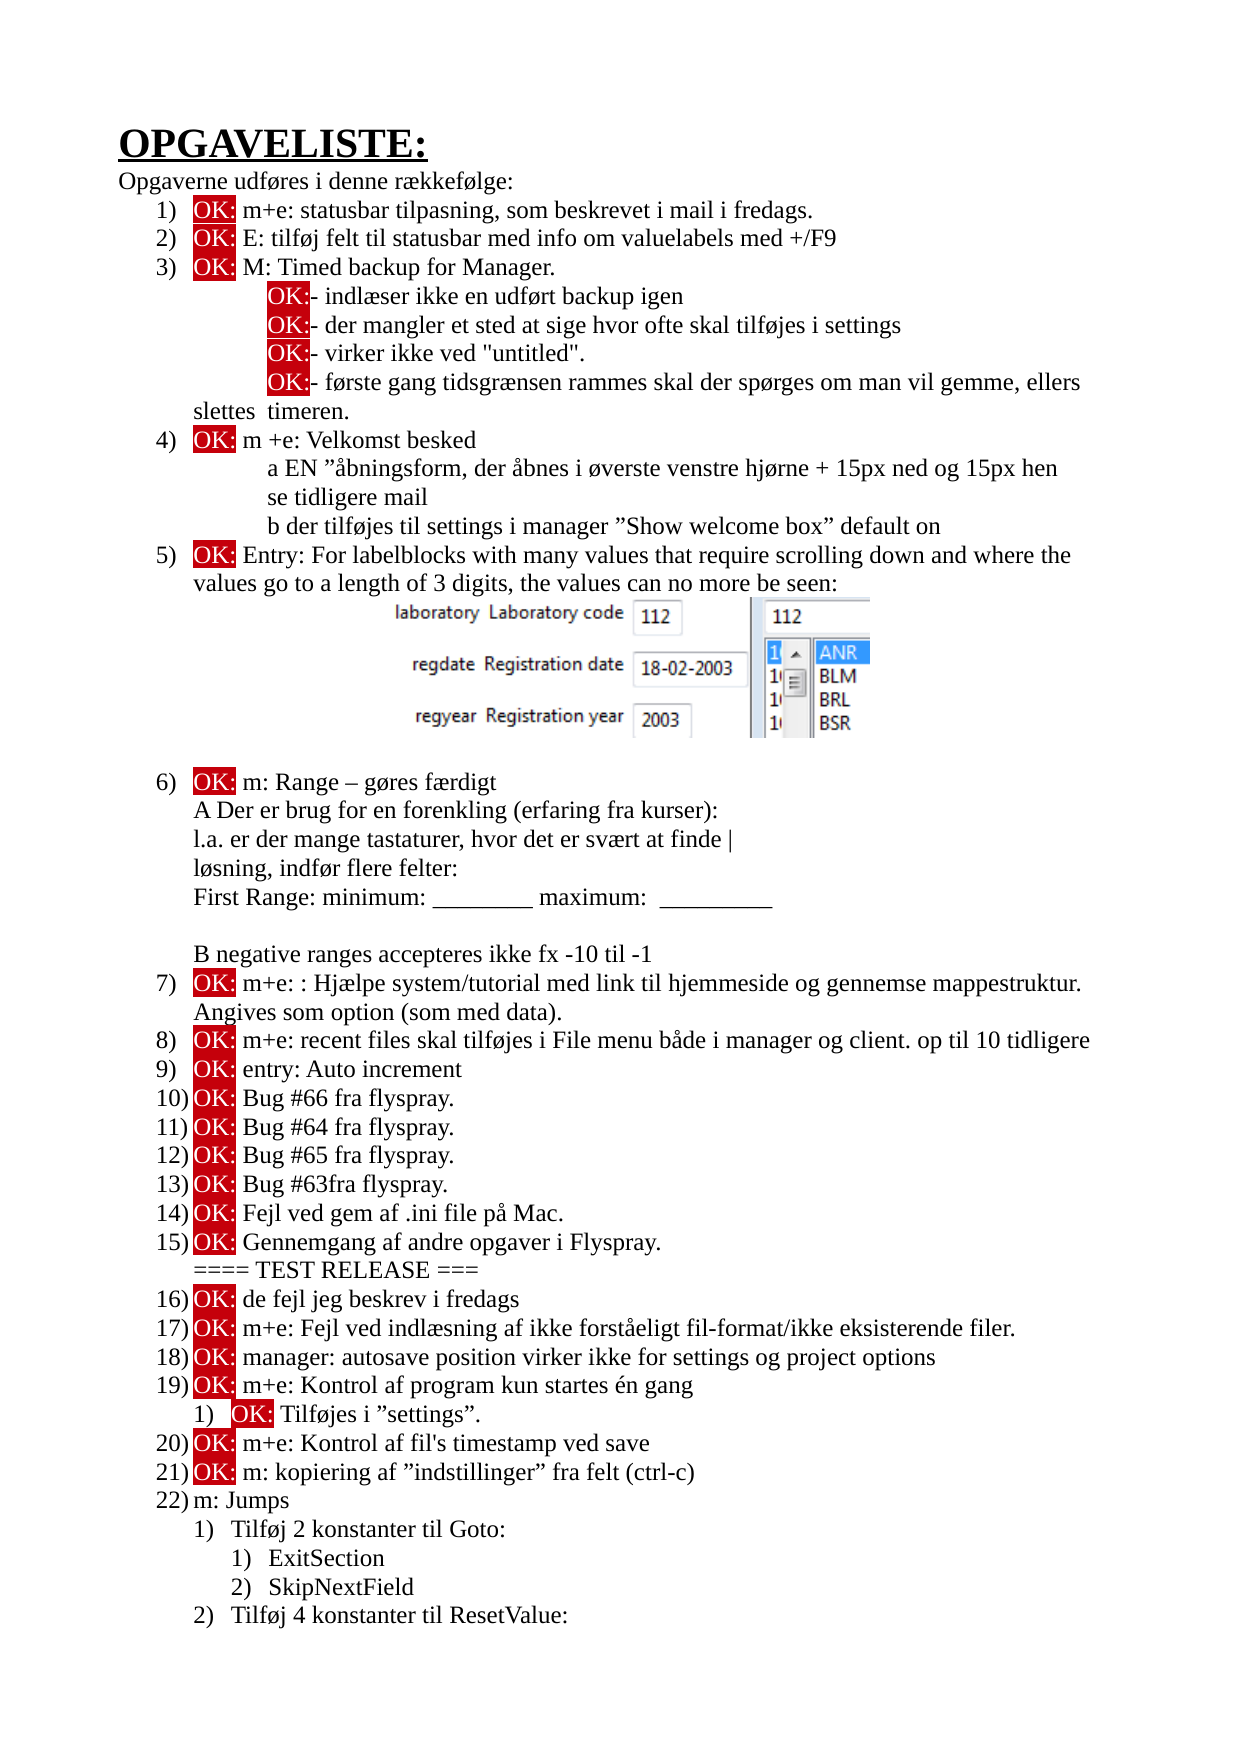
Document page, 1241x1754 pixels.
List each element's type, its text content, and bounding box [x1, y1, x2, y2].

list SkipNextField [231, 1572, 1122, 1600]
list OK: m+e: statusbar tilpasning, som beskrevet i mail i fredags. [156, 195, 1122, 223]
list Tilføj 2 konstanter til Goto: [193, 1514, 1122, 1543]
list OK: Bug #63fra flyspray. [156, 1169, 1122, 1198]
list OK:- virker ikke ved "untitled". [156, 338, 1122, 367]
list løsning, indfør flere felter: [156, 853, 1122, 882]
list B negative ranges accepteres ikke fx -10 til -1 [156, 910, 1122, 968]
list OK: m+e: recent files skal tilføjes i File menu både i manager og client. op til 10 tidligere [156, 1025, 1122, 1054]
list OK: manager: autosave position virker ikke for settings og project options [156, 1342, 1122, 1370]
list OK: E: tilføj felt til statusbar med info om valuelabels med +/F9 [156, 223, 1122, 252]
list m: Jumps [156, 1485, 1122, 1514]
list ExitSection [231, 1543, 1122, 1572]
list OK: m: kopiering af ”indstillinger” fra felt (ctrl-c) [156, 1457, 1122, 1485]
list OK:- der mangler et sted at sige hvor ofte skal tilføjes i settings [156, 310, 1122, 338]
list OK: m+e: Fejl ved indlæsning af ikke forståeligt fil-format/ikke eksisterende filer. [156, 1313, 1122, 1342]
list b der tilføjes til settings i manager ”Show welcome box” default on [156, 511, 1122, 540]
list OK: m+e: Kontrol af program kun startes én gang [156, 1370, 1122, 1399]
list OK: M: Timed backup for Manager. [156, 252, 1122, 281]
list OK: Tilføjes i ”settings”. [193, 1399, 1122, 1428]
list OK: m +e: Velkomst besked [156, 425, 1122, 453]
list First Range: minimum: ________ maximum: _________ [156, 882, 1122, 910]
list OK: Bug #64 fra flyspray. [156, 1112, 1122, 1140]
list OK: m: Range – gøres færdigt A Der er brug for en forenkling (erfaring fra kurser): [156, 767, 1122, 824]
list Tilføj 4 konstanter til ResetValue: [193, 1600, 1122, 1629]
list OK: de fejl jeg beskrev i fredags [156, 1284, 1122, 1313]
list OK:- første gang tidsgrænsen rammes skal der spørges om man vil gemme, ellers slettes timeren. [156, 367, 1122, 425]
list OK: m+e: Kontrol af fil's timestamp ved save [156, 1428, 1122, 1457]
list OK: entry: Auto increment [156, 1054, 1122, 1083]
list OK:- indlæser ikke en udført backup igen [156, 281, 1122, 310]
list OK: m+e: : Hjælpe system/tutorial med link til hjemmeside og gennemse mappestruktur. Angives som option (som med data). [156, 968, 1122, 1025]
text OPGAVELISTE: [118, 118, 1122, 166]
list OK: Gennemgang af andre opgaver i Flyspray. ==== TEST RELEASE === [156, 1227, 1122, 1284]
picture [370, 597, 870, 738]
text Opgaverne udføres i denne rækkefølge: [118, 166, 1122, 195]
list OK: Bug #66 fra flyspray. [156, 1083, 1122, 1112]
list a EN ”åbningsform, der åbnes i øverste venstre hjørne + 15px ned og 15px hen [156, 453, 1122, 482]
list OK: Fejl ved gem af .ini file på Mac. [156, 1198, 1122, 1227]
list se tidligere mail [156, 482, 1122, 511]
list l.a. er der mange tastaturer, hvor det er svært at finde | [156, 824, 1122, 853]
list OK: Bug #65 fra flyspray. [156, 1140, 1122, 1169]
list OK: Entry: For labelblocks with many values that require scrolling down and where the values go to a length of 3 digits, the values can no more be seen: [156, 540, 1122, 597]
